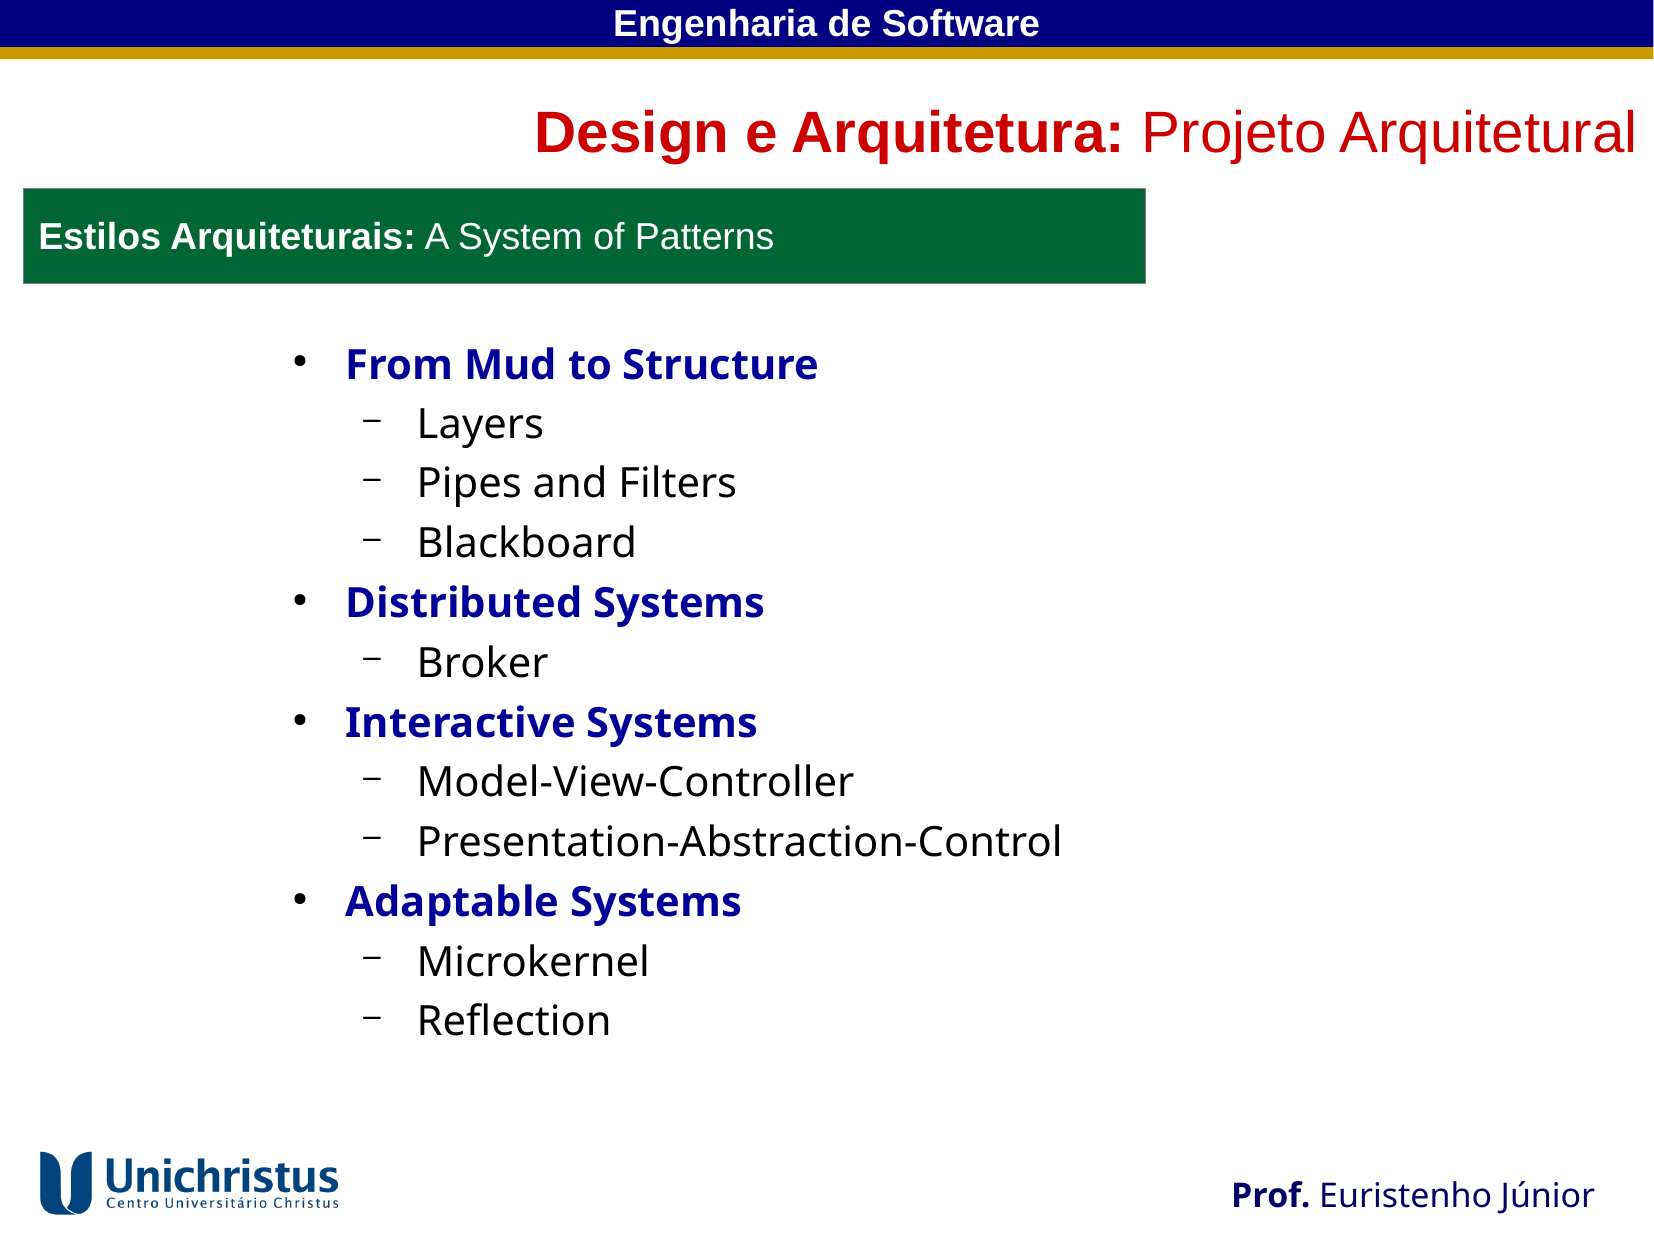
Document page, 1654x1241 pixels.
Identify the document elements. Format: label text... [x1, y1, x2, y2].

text_box Estilos Arquiteturais: A System of Patterns [23, 188, 1146, 284]
text_box Prof. Euristenho Júnior [1216, 1163, 1654, 1224]
text_box Design e Arquitetura: Projeto Arquitetural [520, 92, 1654, 173]
text_box [0, 47, 1654, 60]
picture [35, 1148, 343, 1217]
text_box Engenharia de Software [0, 0, 1654, 47]
text_box From Mud to Structure Layers Pipes and Filters Blackboard Distributed Systems Broker Interactive Systems Model-View-Controller Presentation-Abstraction-Control Adaptable Systems Microkernel Reflection [259, 330, 1610, 1052]
